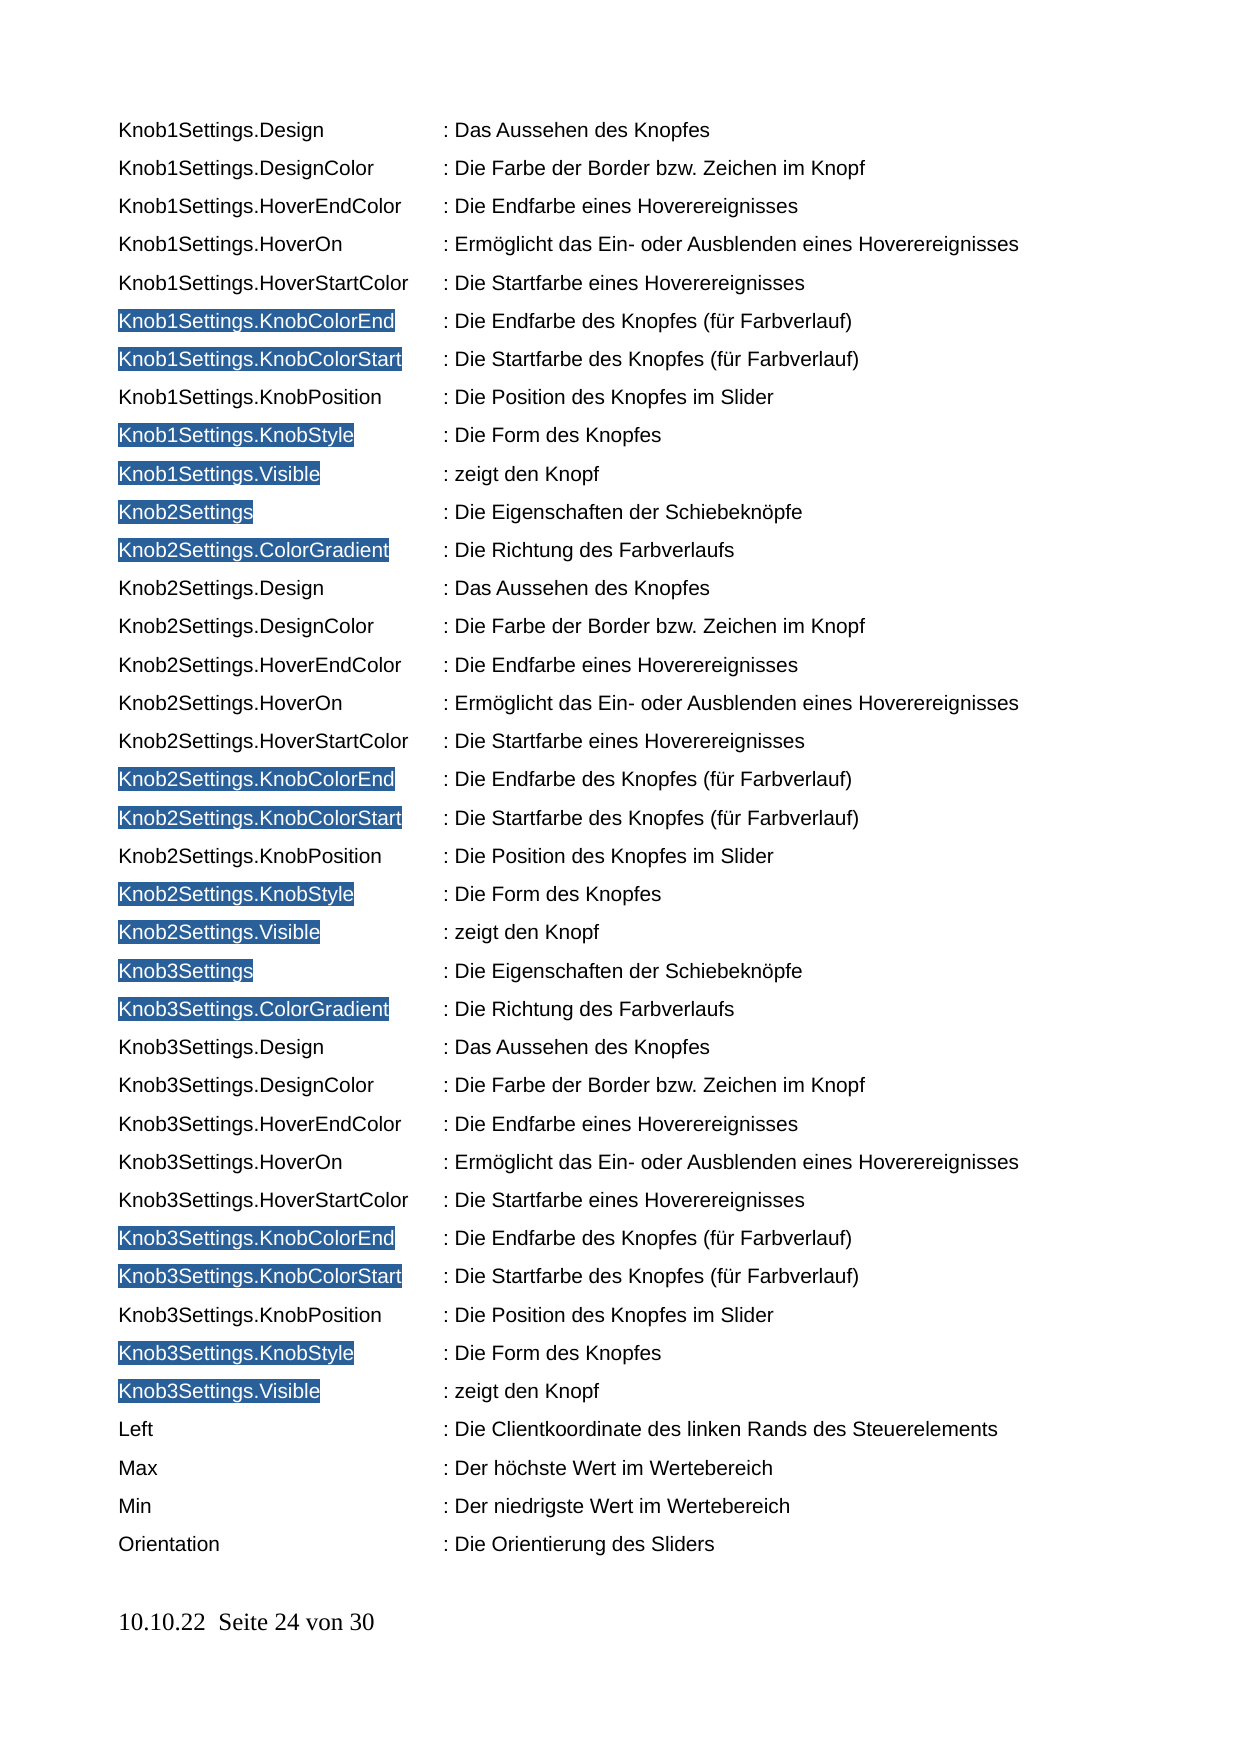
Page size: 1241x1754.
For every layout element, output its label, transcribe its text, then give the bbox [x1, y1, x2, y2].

text Knob3Settings.HoverEndColor : Die Endfarbe eines Hoverereignisses [118, 1112, 1122, 1136]
text Knob1Settings.DesignColor : Die Farbe der Border bzw. Zeichen im Knopf [118, 156, 1122, 180]
text Knob2Settings.Design : Das Aussehen des Knopfes [118, 577, 1122, 601]
text Knob2Settings.HoverStartColor : Die Startfarbe eines Hoverereignisses [118, 730, 1122, 753]
text Knob2Settings : Die Eigenschaften der Schiebeknöpfe [118, 500, 1122, 524]
text Knob1Settings.KnobColorStart : Die Startfarbe des Knopfes (für Farbverlauf) [118, 347, 1122, 371]
text Knob3Settings.KnobPosition : Die Position des Knopfes im Slider [118, 1303, 1122, 1327]
text Knob2Settings.KnobColorEnd : Die Endfarbe des Knopfes (für Farbverlauf) [118, 768, 1122, 792]
text Knob3Settings.HoverOn : Ermöglicht das Ein- oder Ausblenden eines Hoverereignisses [118, 1150, 1122, 1174]
text Knob2Settings.HoverEndColor : Die Endfarbe eines Hoverereignisses [118, 653, 1122, 677]
text Knob3Settings.ColorGradient : Die Richtung des Farbverlaufs [118, 997, 1122, 1021]
text Knob3Settings.DesignColor : Die Farbe der Border bzw. Zeichen im Knopf [118, 1074, 1122, 1097]
text Knob2Settings.HoverOn : Ermöglicht das Ein- oder Ausblenden eines Hoverereignisses [118, 692, 1122, 715]
text Knob2Settings.KnobStyle : Die Form des Knopfes [118, 883, 1122, 906]
text Knob3Settings : Die Eigenschaften der Schiebeknöpfe [118, 959, 1122, 983]
text Knob1Settings.Visible : zeigt den Knopf [118, 462, 1122, 486]
text Knob2Settings.ColorGradient : Die Richtung des Farbverlaufs [118, 539, 1122, 562]
text Knob3Settings.HoverStartColor : Die Startfarbe eines Hoverereignisses [118, 1188, 1122, 1212]
text Max : Der höchste Wert im Wertebereich [118, 1456, 1122, 1480]
text Knob1Settings.KnobColorEnd : Die Endfarbe des Knopfes (für Farbverlauf) [118, 309, 1122, 333]
text Knob3Settings.Design : Das Aussehen des Knopfes [118, 1036, 1122, 1059]
text Knob1Settings.KnobStyle : Die Form des Knopfes [118, 424, 1122, 448]
text Knob1Settings.KnobPosition : Die Position des Knopfes im Slider [118, 386, 1122, 409]
text Knob1Settings.Design : Das Aussehen des Knopfes [118, 118, 1122, 142]
text Knob1Settings.HoverStartColor : Die Startfarbe eines Hoverereignisses [118, 271, 1122, 295]
text Orientation : Die Orientierung des Sliders [118, 1533, 1122, 1556]
text Knob3Settings.KnobColorStart : Die Startfarbe des Knopfes (für Farbverlauf) [118, 1265, 1122, 1289]
text Knob2Settings.Visible : zeigt den Knopf [118, 921, 1122, 944]
text Left : Die Clientkoordinate des linken Rands des Steuerelements [118, 1418, 1122, 1442]
text Knob1Settings.HoverOn : Ermöglicht das Ein- oder Ausblenden eines Hoverereignisses [118, 233, 1122, 256]
text Knob1Settings.HoverEndColor : Die Endfarbe eines Hoverereignisses [118, 194, 1122, 218]
text Knob3Settings.KnobStyle : Die Form des Knopfes [118, 1341, 1122, 1365]
text Knob2Settings.DesignColor : Die Farbe der Border bzw. Zeichen im Knopf [118, 615, 1122, 639]
text Knob2Settings.KnobColorStart : Die Startfarbe des Knopfes (für Farbverlauf) [118, 806, 1122, 830]
text Knob3Settings.Visible : zeigt den Knopf [118, 1380, 1122, 1403]
text Knob2Settings.KnobPosition : Die Position des Knopfes im Slider [118, 844, 1122, 868]
text Knob3Settings.KnobColorEnd : Die Endfarbe des Knopfes (für Farbverlauf) [118, 1227, 1122, 1250]
text Min : Der niedrigste Wert im Wertebereich [118, 1494, 1122, 1518]
